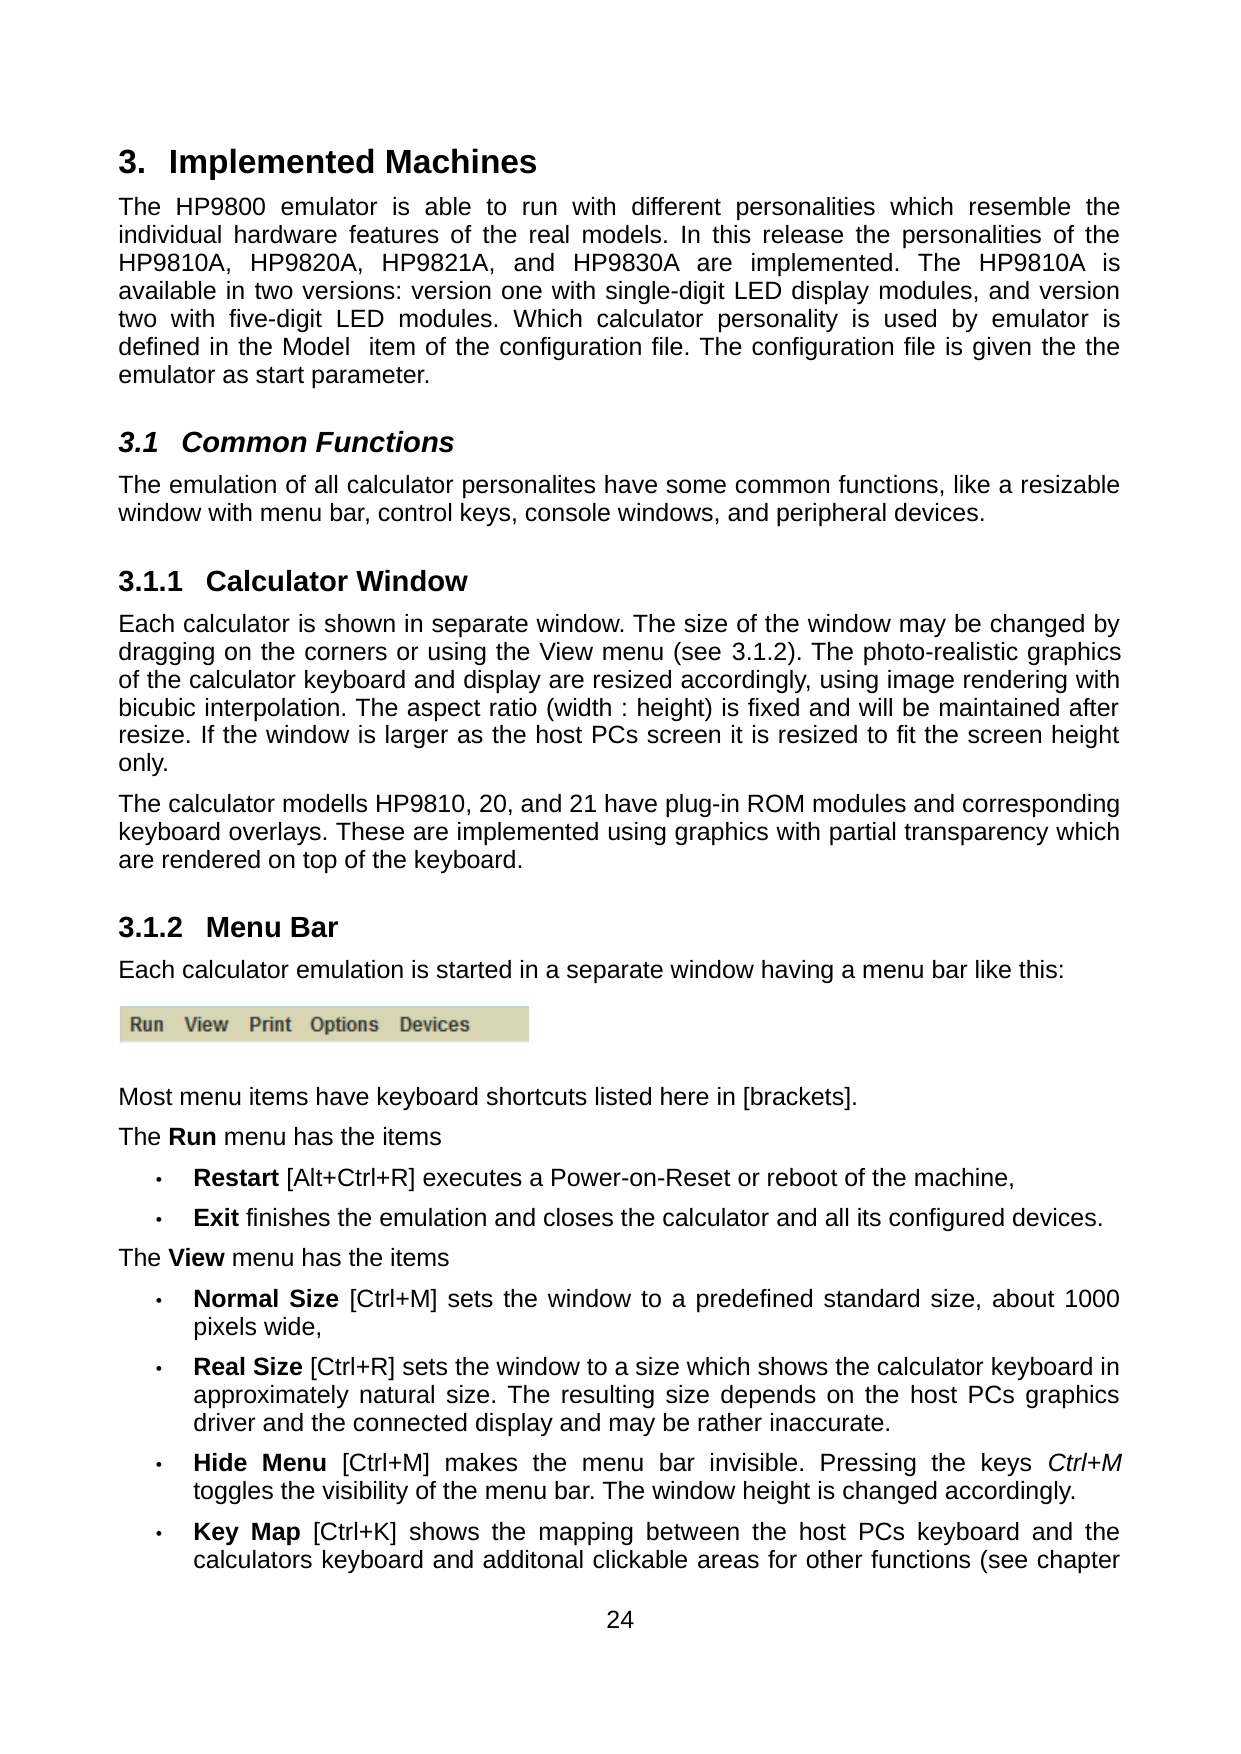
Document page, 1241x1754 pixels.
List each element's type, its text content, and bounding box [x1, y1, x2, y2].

list Real Size [Ctrl+R] sets the window to a size which shows the calculator keyboard in approximately natural size. The resulting size depends on the host PCs graphics driver and the connected display and may be rather inaccurate. [156, 1353, 1122, 1437]
list Hide Menu [Ctrl+M] makes the menu bar invisible. Pressing the keys Ctrl+M toggles the visibility of the menu bar. The window height is changed accordingly. [156, 1449, 1122, 1505]
subtitle Implemented Machines [118, 143, 1122, 181]
text The Run menu has the items [118, 1123, 1122, 1151]
text The HP9800 emulator is able to run with different personalities which resemble the individual hardware features of the real models. In this release the personalities of the HP9810A, HP9820A, HP9821A, and HP9830A are implemented. The HP9810A is available in two versions: version one with single-digit LED display modules, and version two with five-digit LED modules. Which calculator personality is used by emulator is defined in the Model item of the configuration file. The configuration file is given the the emulator as start parameter. [118, 193, 1122, 388]
subtitle Menu Bar [118, 911, 1122, 943]
text Most menu items have keyboard shortcuts listed here in [brackets]. [118, 1083, 1122, 1111]
text The View menu has the items [118, 1244, 1122, 1272]
text Each calculator is shown in separate window. The size of the window may be changed by dragging on the corners or using the View menu (see 3.1.2). The photo-realistic graphics of the calculator keyboard and display are resized accordingly, using image rendering with bicubic interpolation. The aspect ratio (width : height) is fixed and will be maintained after resize. If the window is larger as the host PCs screen it is resized to fit the screen height only. [118, 609, 1122, 777]
list Restart [Alt+Ctrl+R] executes a Power-on-Reset or reboot of the machine, [156, 1163, 1122, 1191]
text The calculator modells HP9810, 20, and 21 have plug-in ROM modules and corresponding keyboard overlays. These are implemented using graphics with partial transparency which are rendered on top of the keyboard. [118, 789, 1122, 873]
text The emulation of all calculator personalites have some common functions, like a resizable window with menu bar, control keys, console windows, and peripheral devices. [118, 471, 1122, 527]
list Normal Size [Ctrl+M] sets the window to a predefined standard size, about 1000 pixels wide, [156, 1285, 1122, 1341]
text Each calculator emulation is started in a separate window having a menu bar like this: [118, 956, 1122, 984]
subtitle Common Functions [118, 426, 1122, 459]
list Exit finishes the emulation and closes the calculator and all its configured devices. [156, 1204, 1122, 1232]
picture [119, 1006, 530, 1043]
subtitle Calculator Window [118, 564, 1122, 597]
list Key Map [Ctrl+K] shows the mapping between the host PCs keyboard and the calculators keyboard and additonal clickable areas for other functions (see chapter [156, 1518, 1122, 1573]
